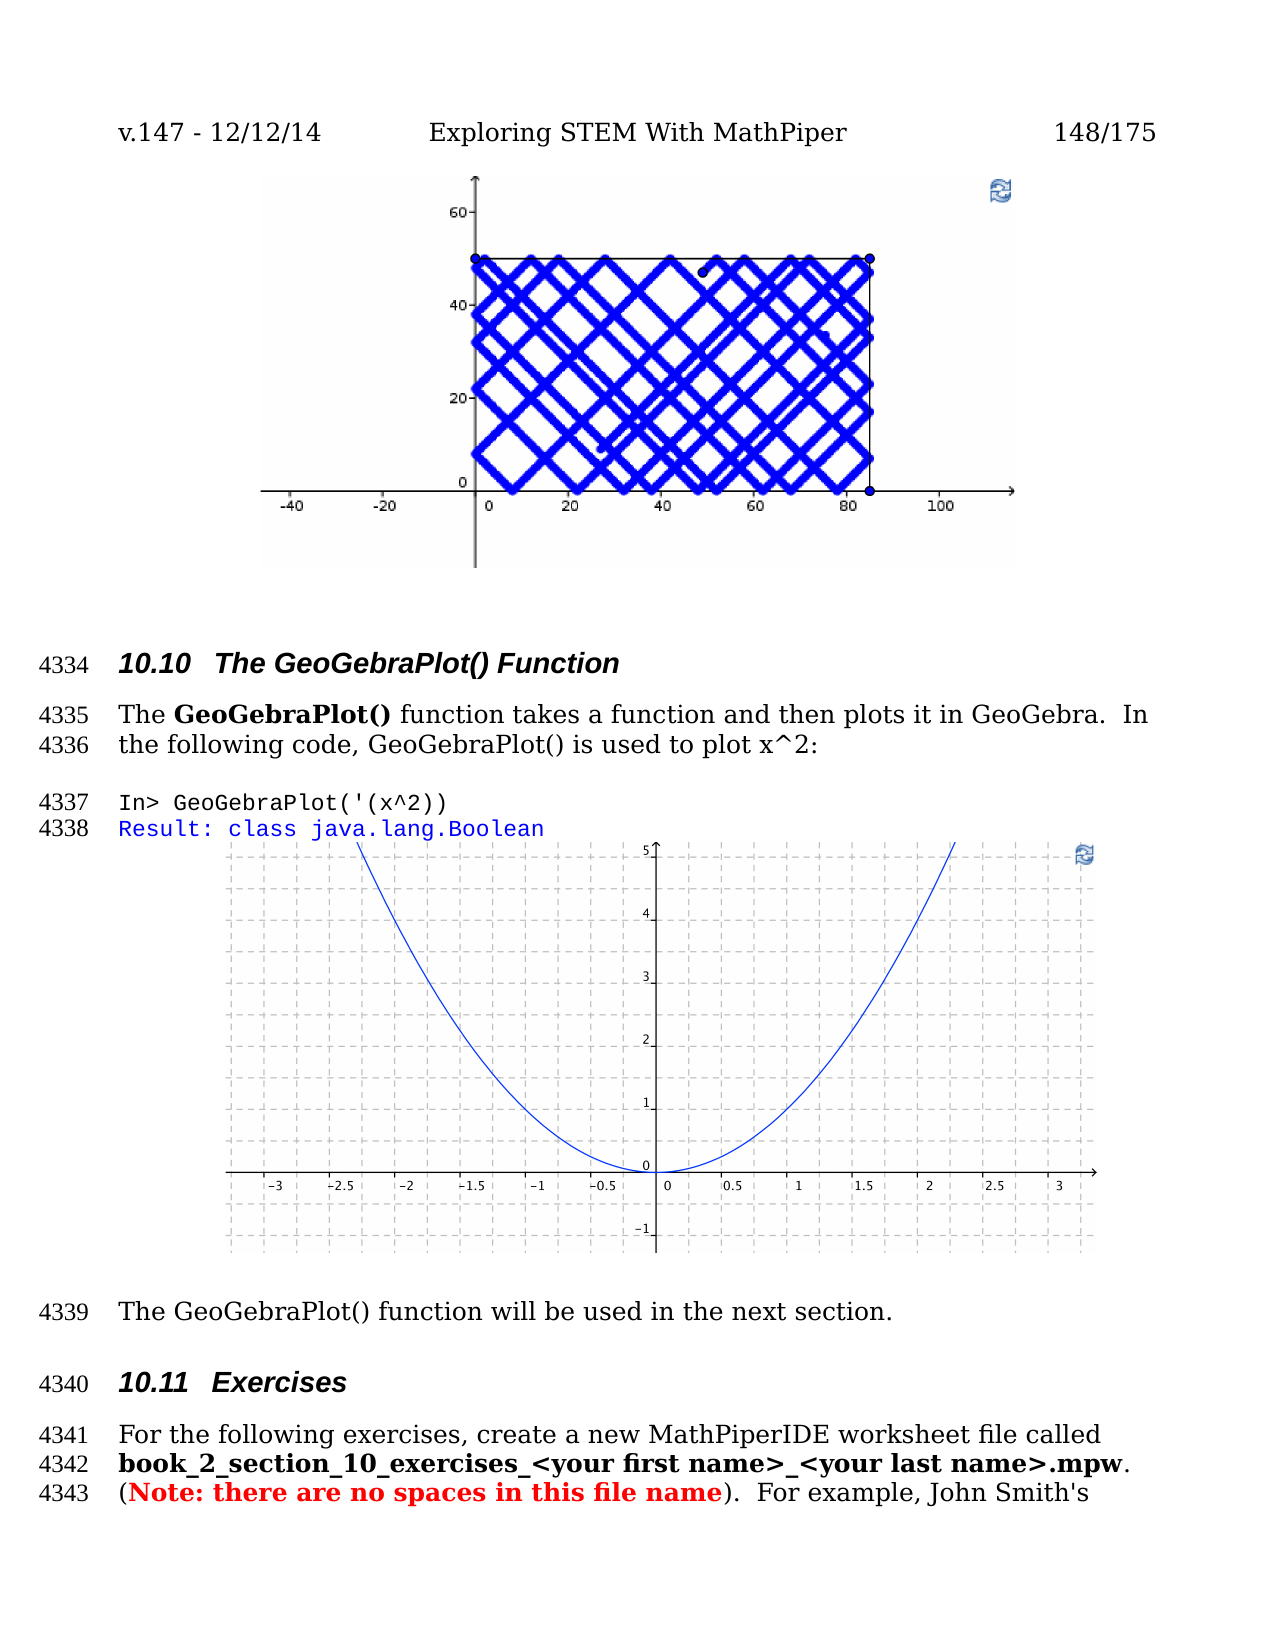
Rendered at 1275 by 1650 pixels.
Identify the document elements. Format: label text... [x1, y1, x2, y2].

text In> GeoGebraPlot('(x^2)) [118, 791, 1157, 817]
text The GeoGebraPlot() function takes a function and then plots it in GeoGebra. In the following code, GeoGebraPlot() is used to plot x^2: [118, 700, 1157, 759]
text The GeoGebraPlot() function will be used in the next section. [118, 1297, 1157, 1326]
subtitle The GeoGebraPlot() Function [118, 646, 1157, 679]
picture [260, 176, 1015, 568]
text Result: class java.lang.Boolean [118, 817, 1157, 843]
picture [225, 842, 1097, 1253]
text For the following exercises, create a new MathPiperIDE worksheet file called book_2_section_10_exercises_<your first name>_<your last name>.mpw. (Note: there are no spaces in this file name). For example, John Smith's [118, 1420, 1157, 1508]
subtitle Exercises [118, 1365, 1157, 1399]
